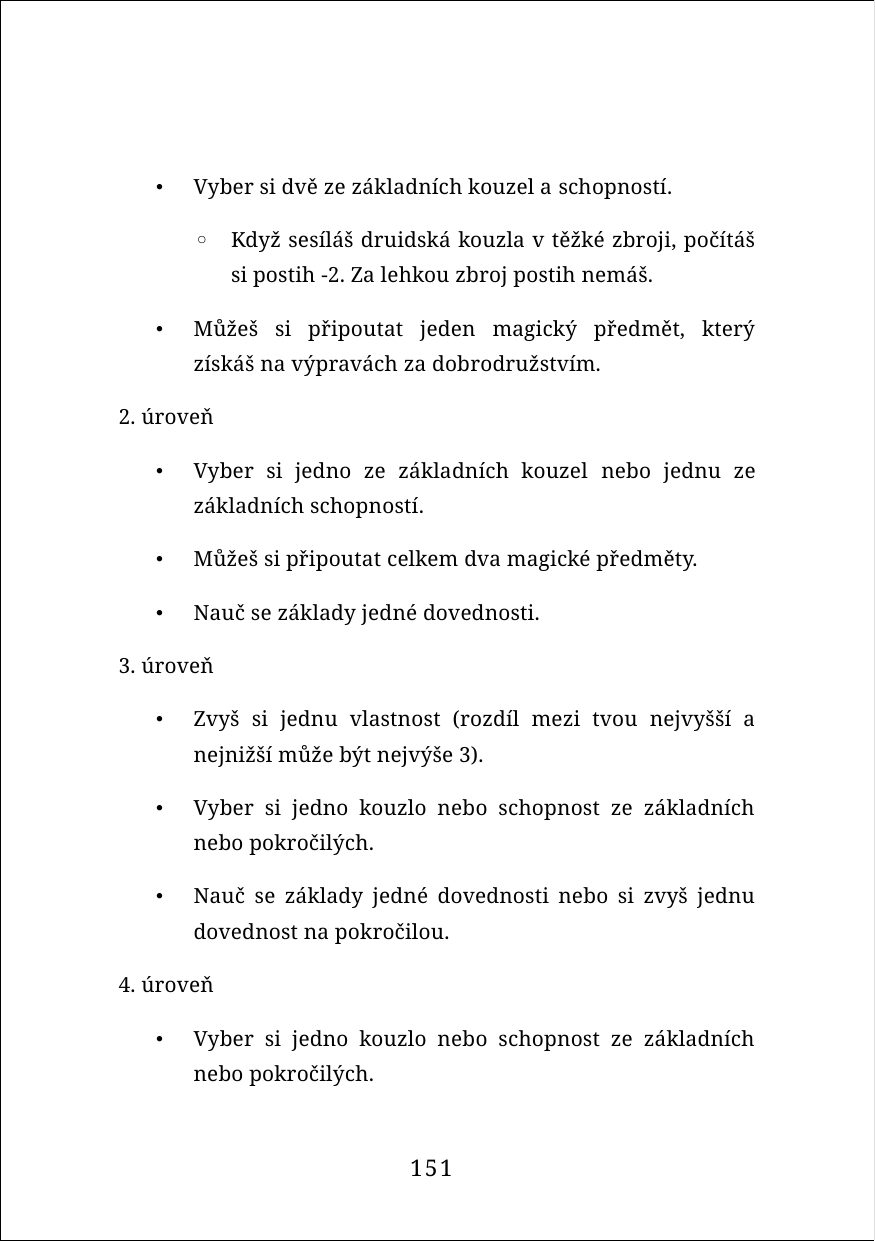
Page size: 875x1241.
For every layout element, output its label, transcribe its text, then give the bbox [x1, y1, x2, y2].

list Nauč se základy jedné dovednosti nebo si zvyš jednu dovednost na pokročilou. [156, 882, 756, 946]
list Můžeš si připoutat celkem dva magické předměty. [156, 544, 756, 573]
text 3. úroveň [118, 651, 756, 679]
list Vyber si jedno kouzlo nebo schopnost ze základních nebo pokročilých. [156, 1024, 756, 1088]
text 2. úroveň [118, 402, 756, 431]
list Můžeš si připoutat jeden magický předmět, který získáš na výpravách za dobrodružstvím. [156, 314, 756, 378]
list Vyber si jedno ze základních kouzel nebo jednu ze základních schopností. [156, 456, 756, 520]
text 4. úroveň [118, 970, 756, 999]
list Nauč se základy jedné dovednosti. [156, 598, 756, 626]
list Vyber si dvě ze základních kouzel a schopností. [156, 172, 756, 200]
list Když sesíláš druidská kouzla v těžké zbroji, počítáš si postih -2. Za lehkou zbroj postih nemáš. [193, 225, 756, 289]
list Vyber si jedno kouzlo nebo schopnost ze základních nebo pokročilých. [156, 793, 756, 857]
list Zvyš si jednu vlastnost (rozdíl mezi tvou nejvyšší a nejnižší může být nejvýše 3). [156, 704, 756, 768]
